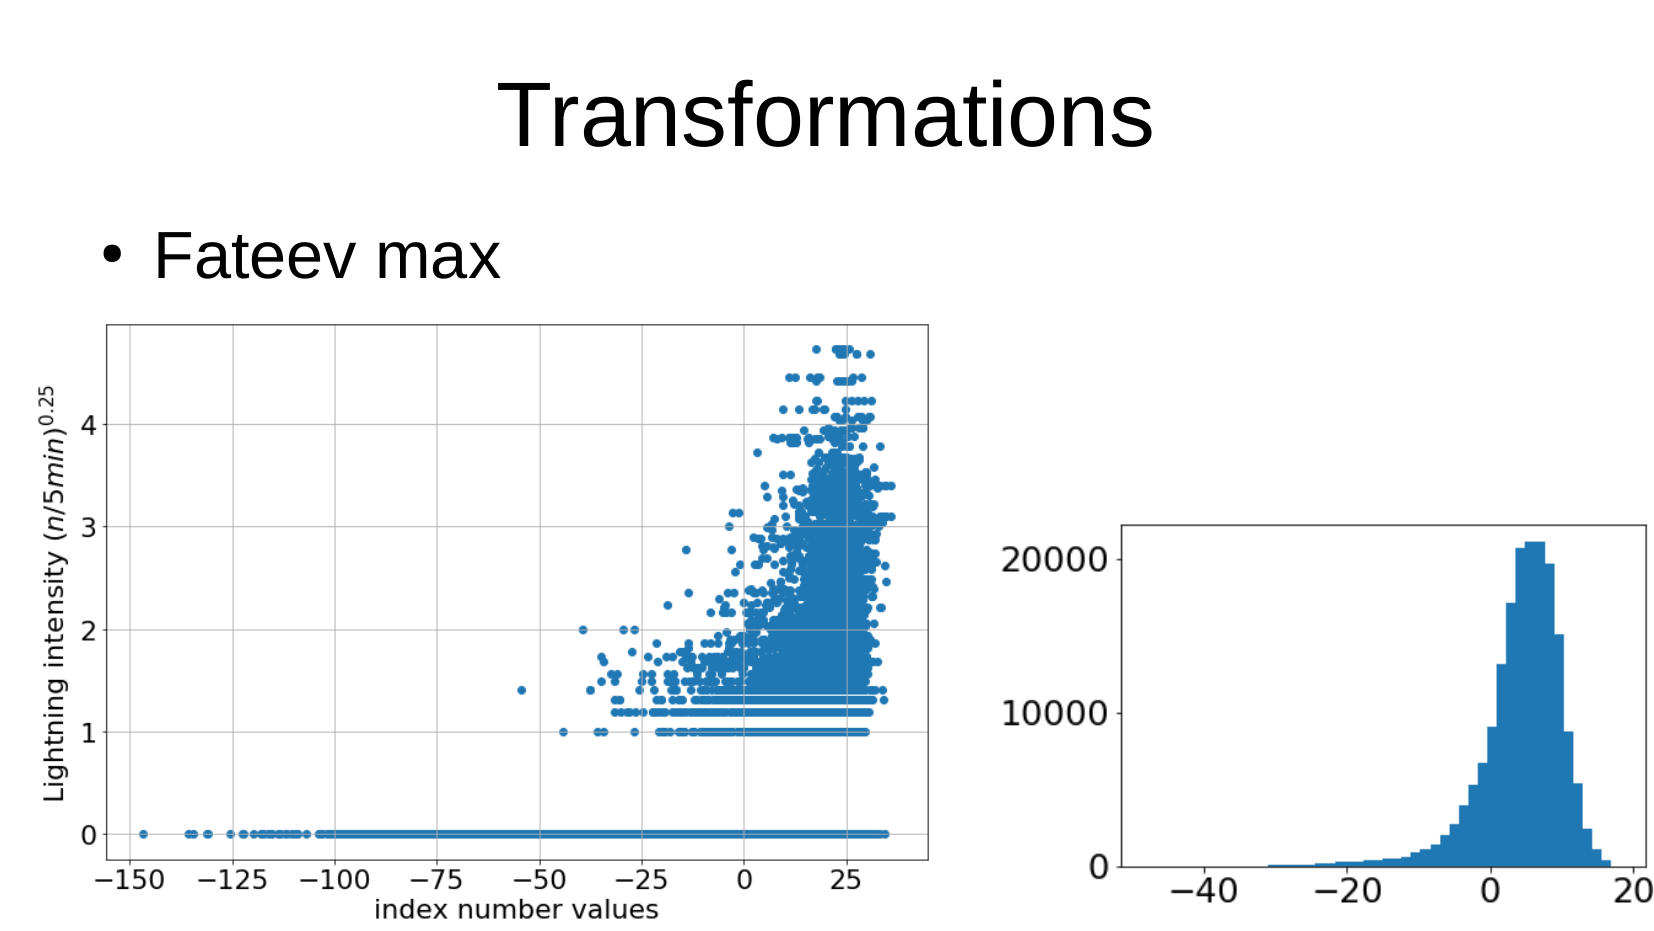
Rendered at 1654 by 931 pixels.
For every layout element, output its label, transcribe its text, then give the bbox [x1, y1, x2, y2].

list Fateev max [82, 217, 1571, 758]
picture [988, 509, 1654, 920]
picture [30, 312, 940, 931]
title Transformations [82, 37, 1571, 193]
